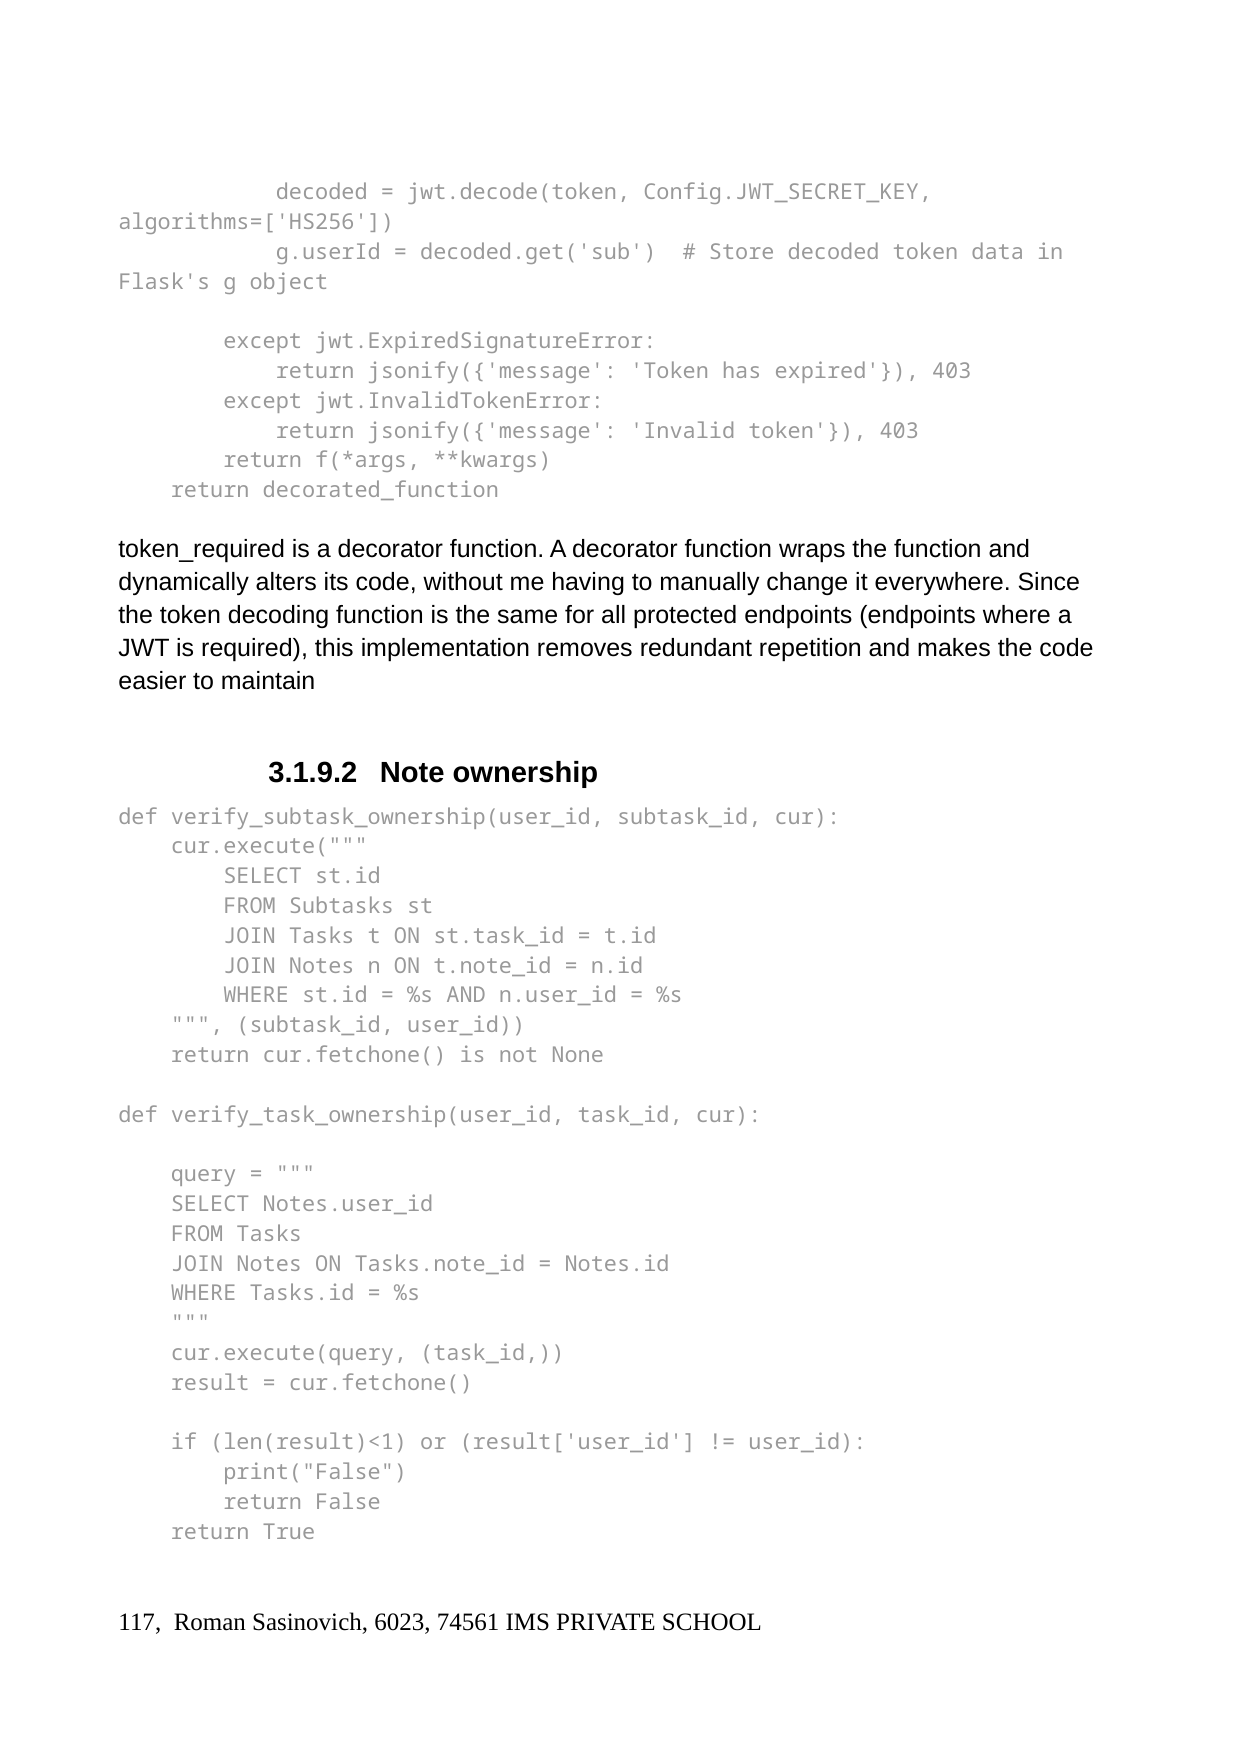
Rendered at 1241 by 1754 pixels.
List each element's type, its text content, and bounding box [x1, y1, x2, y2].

text print("False") [118, 1456, 1122, 1486]
text return jsonify({'message': 'Invalid token'}), 403 [118, 415, 1122, 444]
text WHERE Tasks.id = %s [118, 1277, 1122, 1307]
text JOIN Notes ON Tasks.note_id = Notes.id [118, 1247, 1122, 1277]
text result = cur.fetchone() [118, 1367, 1122, 1396]
text decoded = jwt.decode(token, Config.JWT_SECRET_KEY, algorithms=['HS256']) [118, 176, 1122, 236]
text SELECT Notes.user_id [118, 1188, 1122, 1218]
text WHERE st.id = %s AND n.user_id = %s [118, 979, 1122, 1009]
text return True [118, 1516, 1122, 1545]
text query = """ [118, 1158, 1122, 1188]
text cur.execute(""" [118, 830, 1122, 860]
text def verify_task_ownership(user_id, task_id, cur): [118, 1098, 1122, 1128]
text FROM Subtasks st [118, 890, 1122, 920]
text """ [118, 1307, 1122, 1337]
text cur.execute(query, (task_id,)) [118, 1337, 1122, 1367]
text JOIN Notes n ON t.note_id = n.id [118, 949, 1122, 979]
text return f(*args, **kwargs) [118, 444, 1122, 474]
text except jwt.InvalidTokenError: [118, 385, 1122, 415]
text return cur.fetchone() is not None [118, 1039, 1122, 1069]
subtitle Note ownership [268, 755, 1122, 788]
text FROM Tasks [118, 1218, 1122, 1247]
text except jwt.ExpiredSignatureError: [118, 325, 1122, 355]
text return decorated_function [118, 474, 1122, 504]
text JOIN Tasks t ON st.task_id = t.id [118, 920, 1122, 949]
text """, (subtask_id, user_id)) [118, 1009, 1122, 1039]
text g.userId = decoded.get('sub') # Store decoded token data in Flask's g object [118, 236, 1122, 296]
text SELECT st.id [118, 860, 1122, 890]
text return False [118, 1486, 1122, 1516]
text if (len(result)<1) or (result['user_id'] != user_id): [118, 1426, 1122, 1456]
text def verify_subtask_ownership(user_id, subtask_id, cur): [118, 801, 1122, 830]
text return jsonify({'message': 'Token has expired'}), 403 [118, 355, 1122, 385]
text token_required is a decorator function. A decorator function wraps the function and dynamically alters its code, without me having to manually change it everywhere. Since the token decoding function is the same for all protected endpoints (endpoints where a JWT is required), this implementation removes redundant repetition and makes the code easier to maintain [118, 534, 1122, 695]
